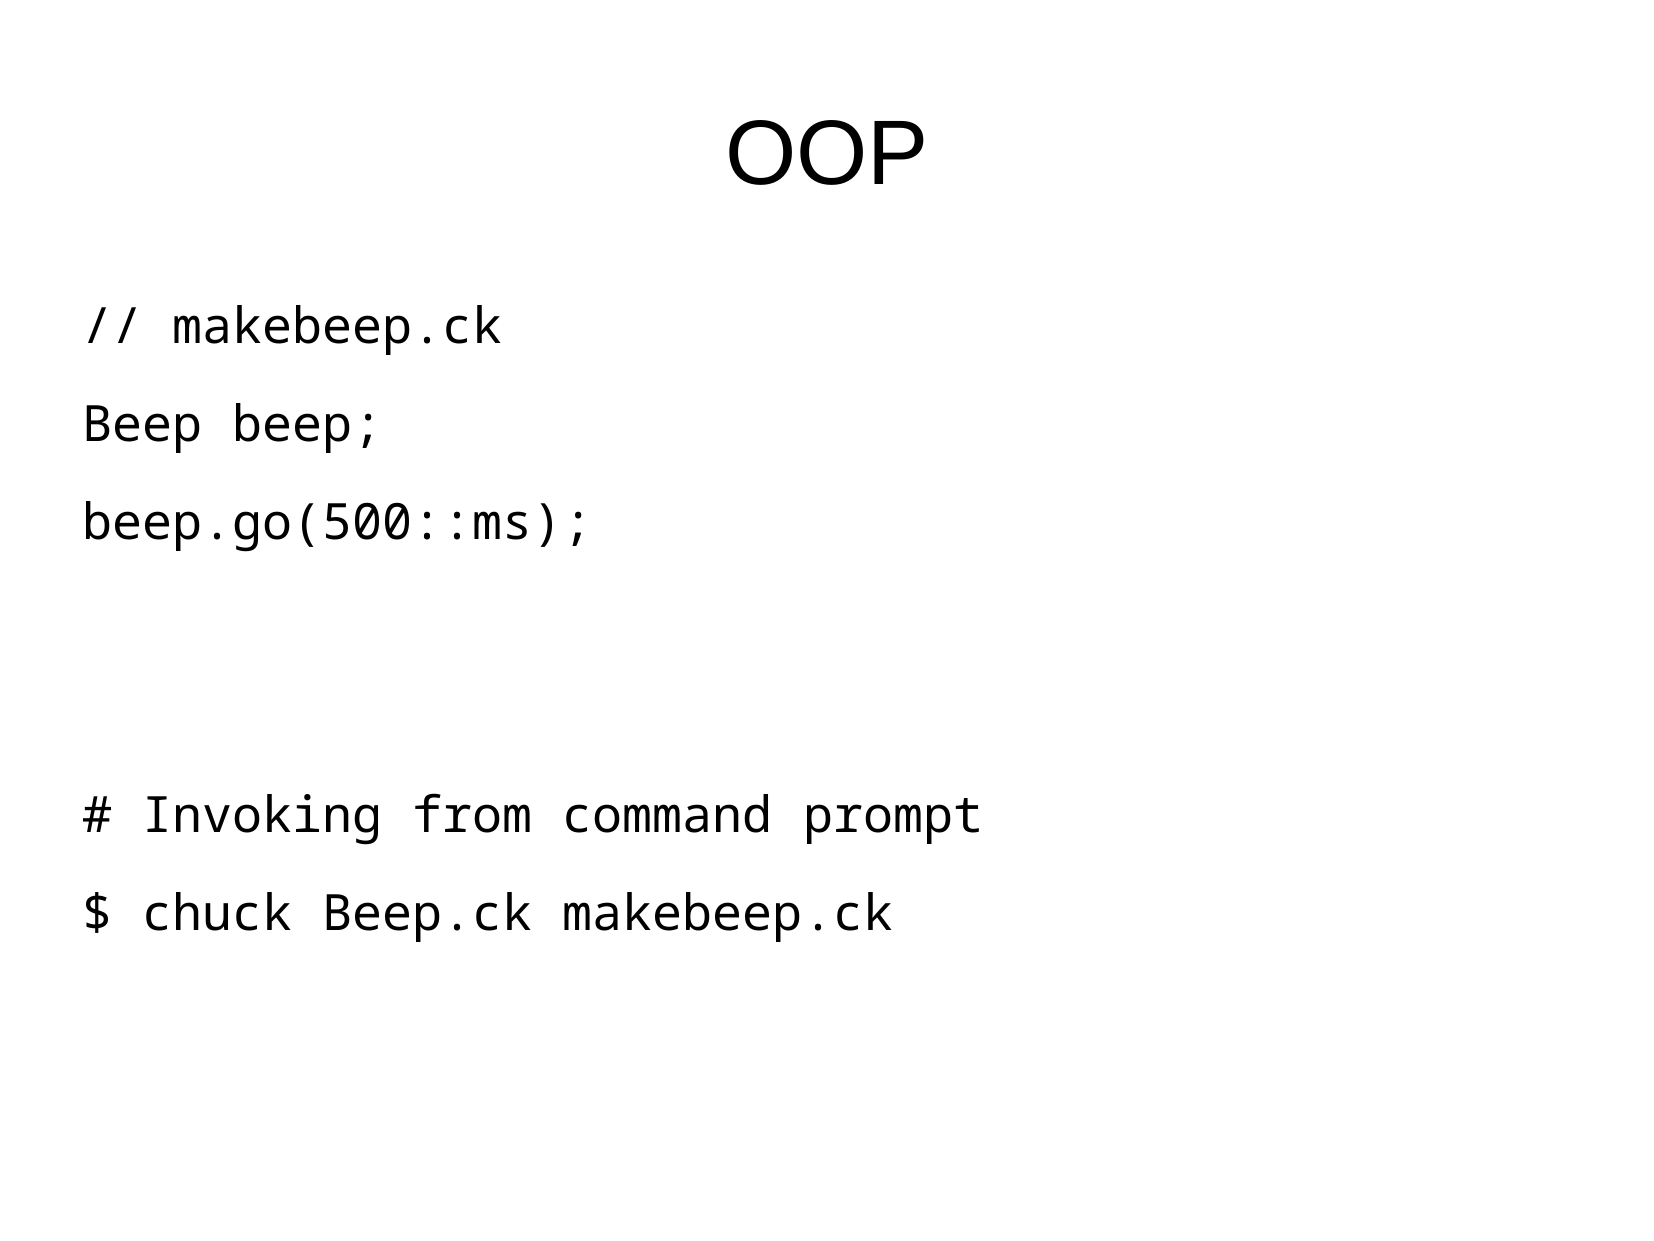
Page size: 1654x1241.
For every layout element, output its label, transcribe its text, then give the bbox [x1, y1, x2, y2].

title OOP [82, 49, 1571, 257]
list // makebeep.ck Beep beep; beep.go(500::ms); # Invoking from command prompt $ chuck Beep.ck makebeep.ck [82, 290, 1538, 1010]
